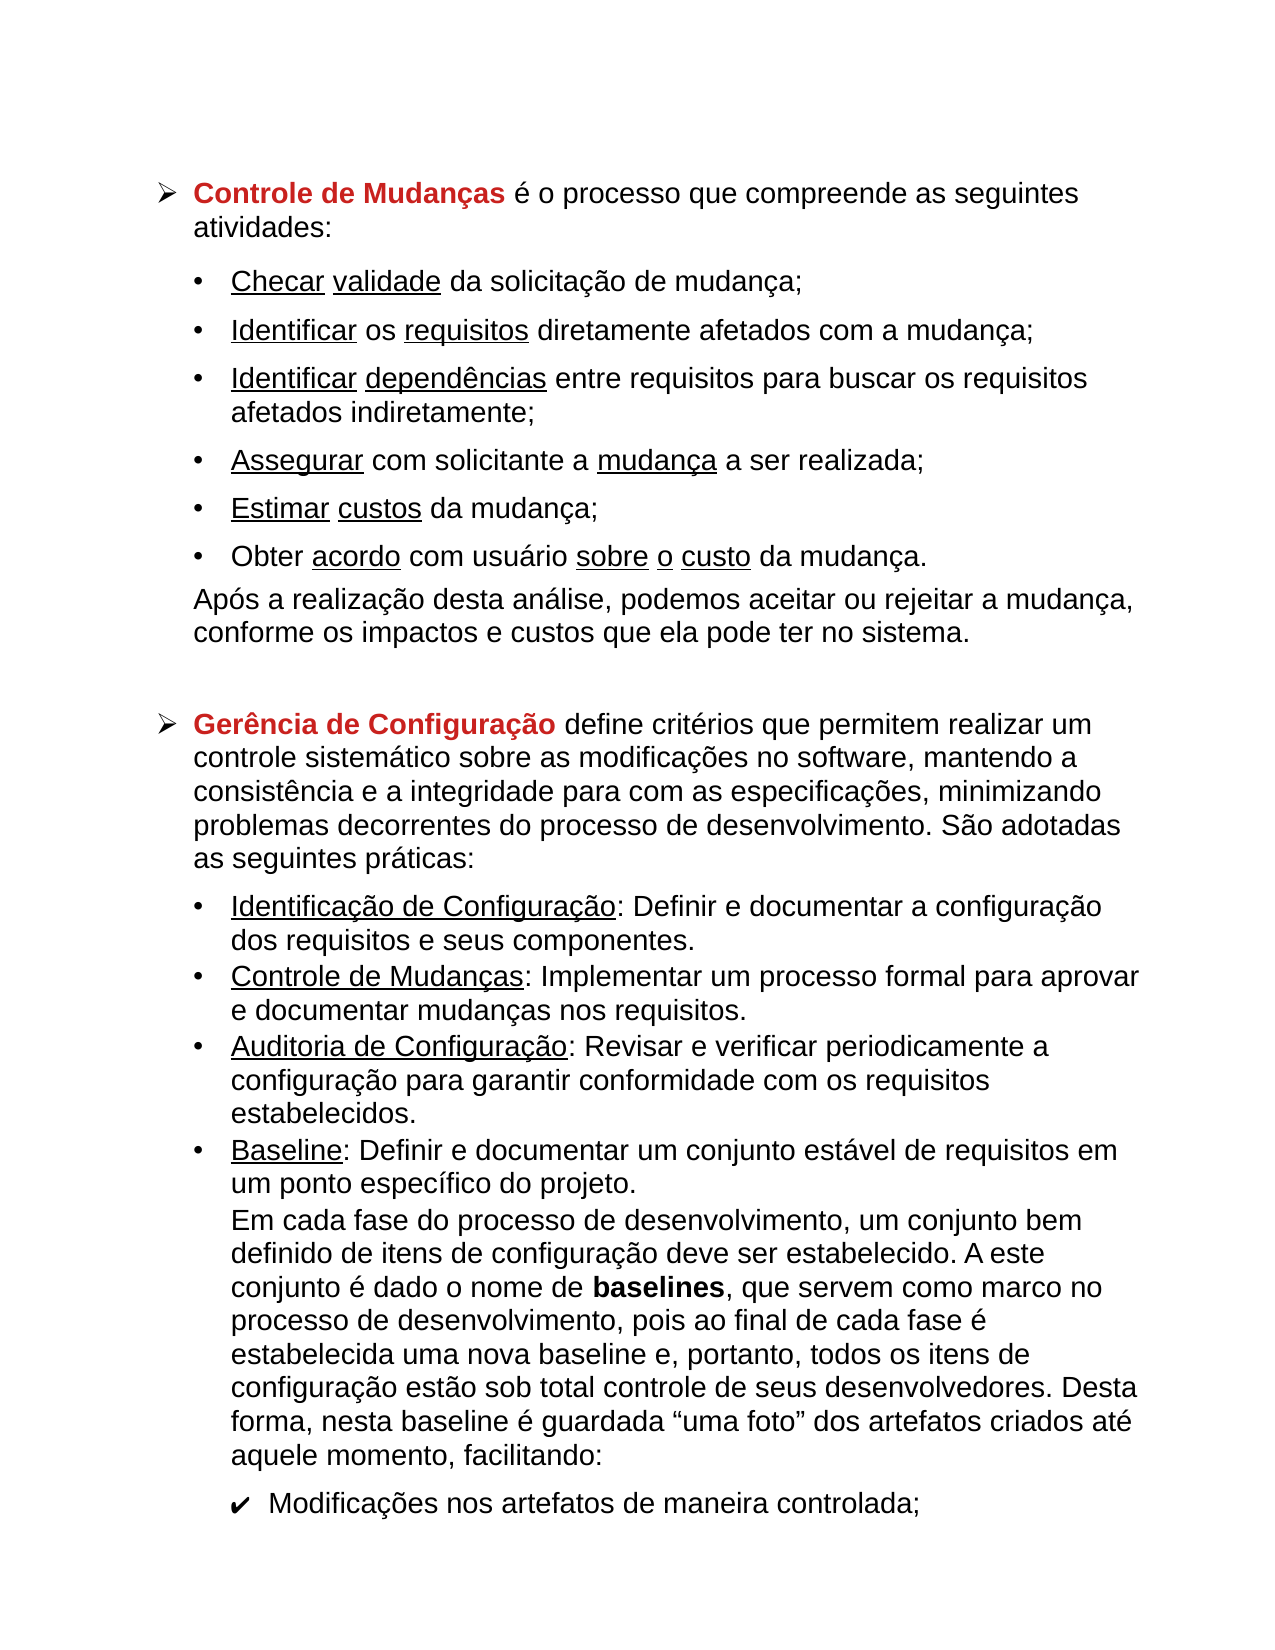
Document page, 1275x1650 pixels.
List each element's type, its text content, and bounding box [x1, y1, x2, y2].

list Controle de Mudanças é o processo que compreende as seguintes atividades: [156, 176, 1157, 244]
list Checar validade da solicitação de mudança; [193, 264, 1157, 298]
list Modificações nos artefatos de maneira controlada; [231, 1486, 1157, 1519]
list Obter acordo com usuário sobre o custo da mudança. [193, 539, 1157, 573]
list Após a realização desta análise, podemos aceitar ou rejeitar a mudança, conforme os impactos e custos que ela pode ter no sistema. [156, 582, 1157, 649]
list Estimar custos da mudança; [193, 491, 1157, 525]
list Assegurar com solicitante a mudança a ser realizada; [193, 443, 1157, 476]
list Controle de Mudanças: Implementar um processo formal para aprovar e documentar mudanças nos requisitos. [193, 959, 1157, 1027]
list Em cada fase do processo de desenvolvimento, um conjunto bem definido de itens de configuração deve ser estabelecido. A este conjunto é dado o nome de baselines, que servem como marco no processo de desenvolvimento, pois ao final de cada fase é estabelecida uma nova baseline e, portanto, todos os itens de configuração estão sob total controle de seus desenvolvedores. Desta forma, nesta baseline é guardada “uma foto” dos artefatos criados até aquele momento, facilitando: [193, 1203, 1157, 1471]
list Identificar os requisitos diretamente afetados com a mudança; [193, 312, 1157, 346]
list Identificar dependências entre requisitos para buscar os requisitos afetados indiretamente; [193, 361, 1157, 428]
list Auditoria de Configuração: Revisar e verificar periodicamente a configuração para garantir conformidade com os requisitos estabelecidos. [193, 1029, 1157, 1130]
list Identificação de Configuração: Definir e documentar a configuração dos requisitos e seus componentes. [193, 889, 1157, 957]
list Baseline: Definir e documentar um conjunto estável de requisitos em um ponto específico do projeto. [193, 1133, 1157, 1200]
list Gerência de Configuração define critérios que permitem realizar um controle sistemático sobre as modificações no software, mantendo a consistência e a integridade para com as especificações, minimizando problemas decorrentes do processo de desenvolvimento. São adotadas as seguintes práticas: [156, 707, 1157, 875]
